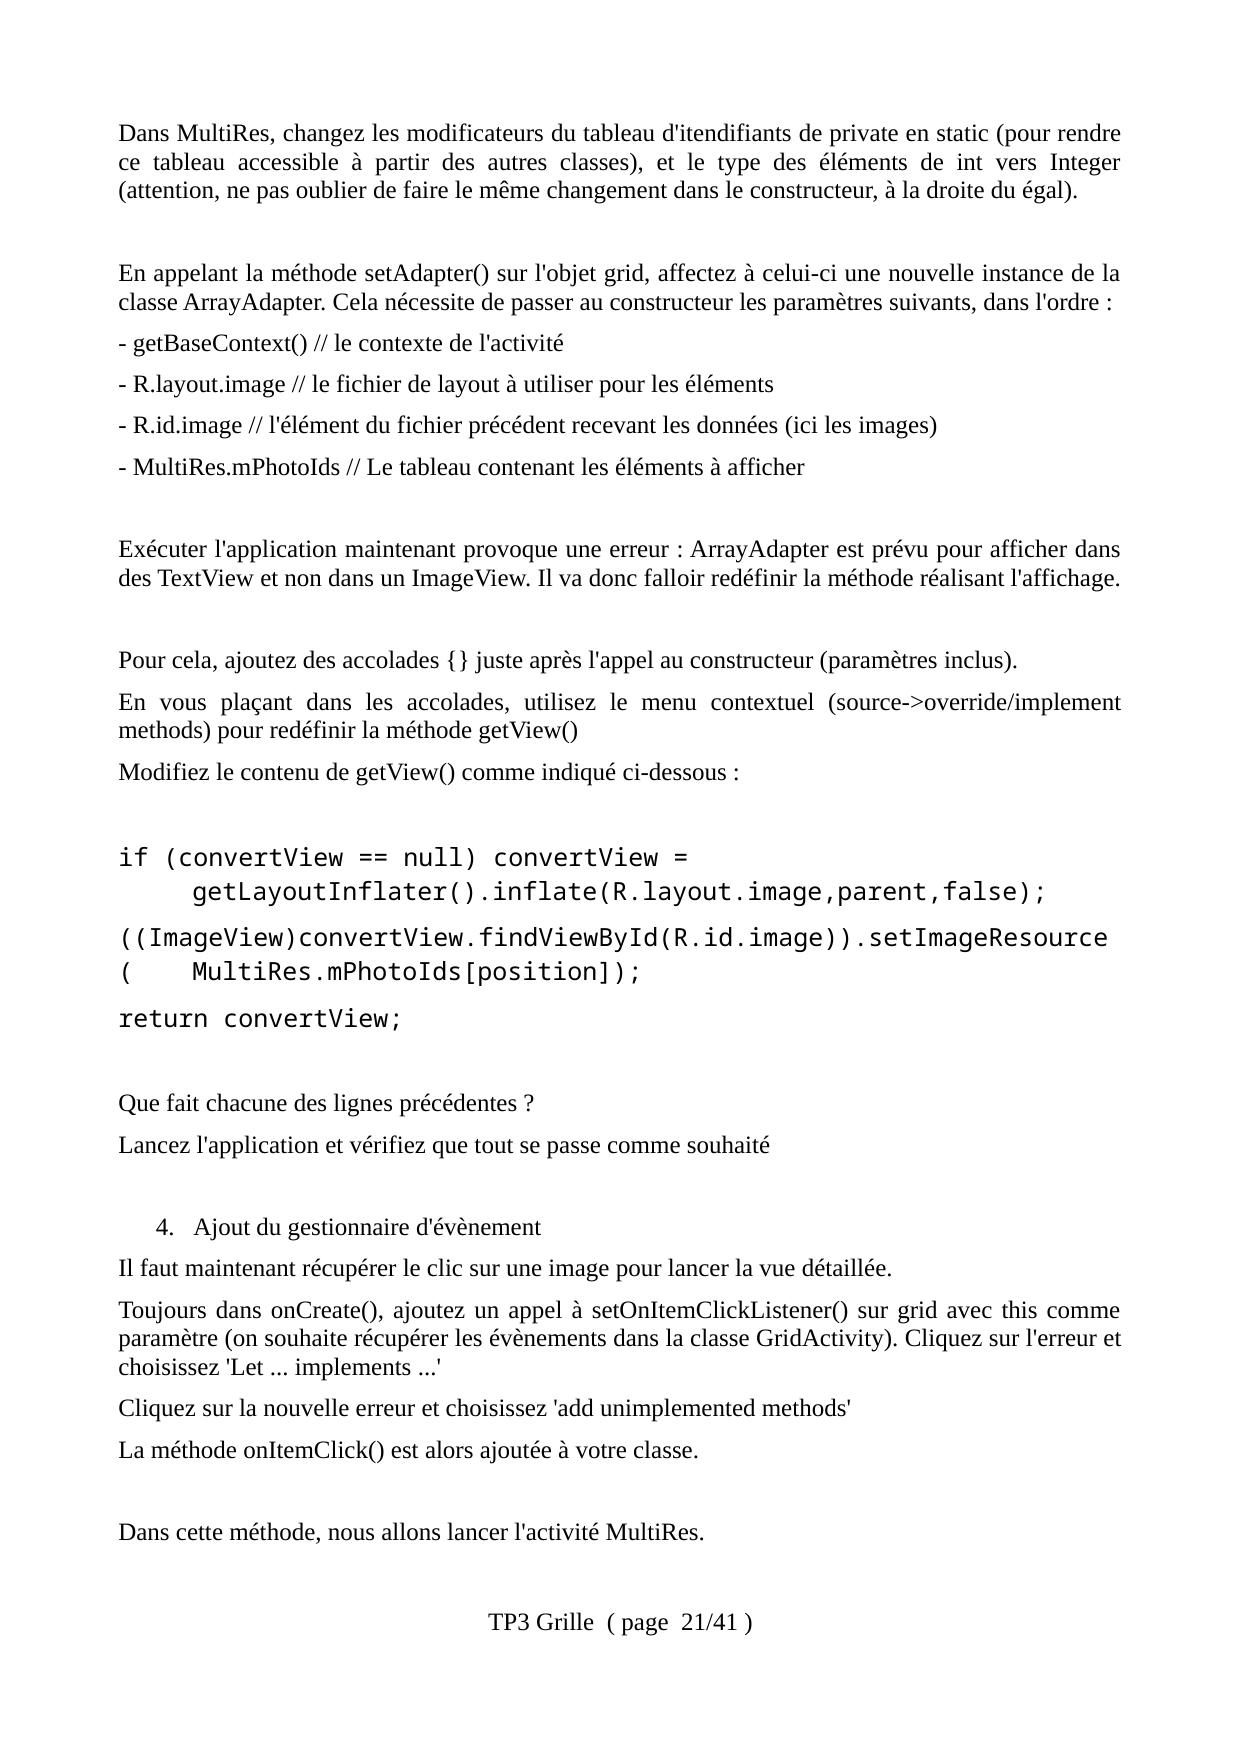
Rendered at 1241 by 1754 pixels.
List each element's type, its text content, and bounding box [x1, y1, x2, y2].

list Ajout du gestionnaire d'évènement [156, 1212, 1122, 1241]
text if (convertView == null) convertView = getLayoutInflater().inflate(R.layout.image,parent,false); [118, 839, 1122, 907]
text En appelant la méthode setAdapter() sur l'objet grid, affectez à celui-ci une nouvelle instance de la classe ArrayAdapter. Cela nécessite de passer au constructeur les paramètres suivants, dans l'ordre : [118, 258, 1122, 316]
text - MultiRes.mPhotoIds // Le tableau contenant les éléments à afficher [118, 452, 1122, 481]
text Modifiez le contenu de getView() comme indiqué ci-dessous : [118, 757, 1122, 786]
text ((ImageView)convertView.findViewById(R.id.image)).setImageResource( MultiRes.mPhotoIds[position]); [118, 920, 1122, 988]
text - R.layout.image // le fichier de layout à utiliser pour les éléments [118, 369, 1122, 398]
text Il faut maintenant récupérer le clic sur une image pour lancer la vue détaillée. [118, 1253, 1122, 1282]
text Exécuter l'application maintenant provoque une erreur : ArrayAdapter est prévu pour afficher dans des TextView et non dans un ImageView. Il va donc falloir redéfinir la méthode réalisant l'affichage. [118, 534, 1122, 592]
text - getBaseContext() // le contexte de l'activité [118, 328, 1122, 357]
text En vous plaçant dans les accolades, utilisez le menu contextuel (source->override/implement methods) pour redéfinir la méthode getView() [118, 687, 1122, 744]
text Lancez l'application et vérifiez que tout se passe comme souhaité [118, 1130, 1122, 1158]
text Toujours dans onCreate(), ajoutez un appel à setOnItemClickListener() sur grid avec this comme paramètre (on souhaite récupérer les évènements dans la classe GridActivity). Cliquez sur l'erreur et choisissez 'Let ... implements ...' [118, 1295, 1122, 1381]
text Pour cela, ajoutez des accolades {} juste après l'appel au constructeur (paramètres inclus). [118, 646, 1122, 674]
text Cliquez sur la nouvelle erreur et choisissez 'add unimplemented methods' [118, 1393, 1122, 1422]
text - R.id.image // l'élément du fichier précédent recevant les données (ici les images) [118, 411, 1122, 439]
text Dans MultiRes, changez les modificateurs du tableau d'itendifiants de private en static (pour rendre ce tableau accessible à partir des autres classes), et le type des éléments de int vers Integer (attention, ne pas oublier de faire le même changement dans le constructeur, à la droite du égal). [118, 118, 1122, 204]
text Que fait chacune des lignes précédentes ? [118, 1088, 1122, 1117]
text return convertView; [118, 1001, 1122, 1035]
text Dans cette méthode, nous allons lancer l'activité MultiRes. [118, 1517, 1122, 1546]
text La méthode onItemClick() est alors ajoutée à votre classe. [118, 1435, 1122, 1463]
